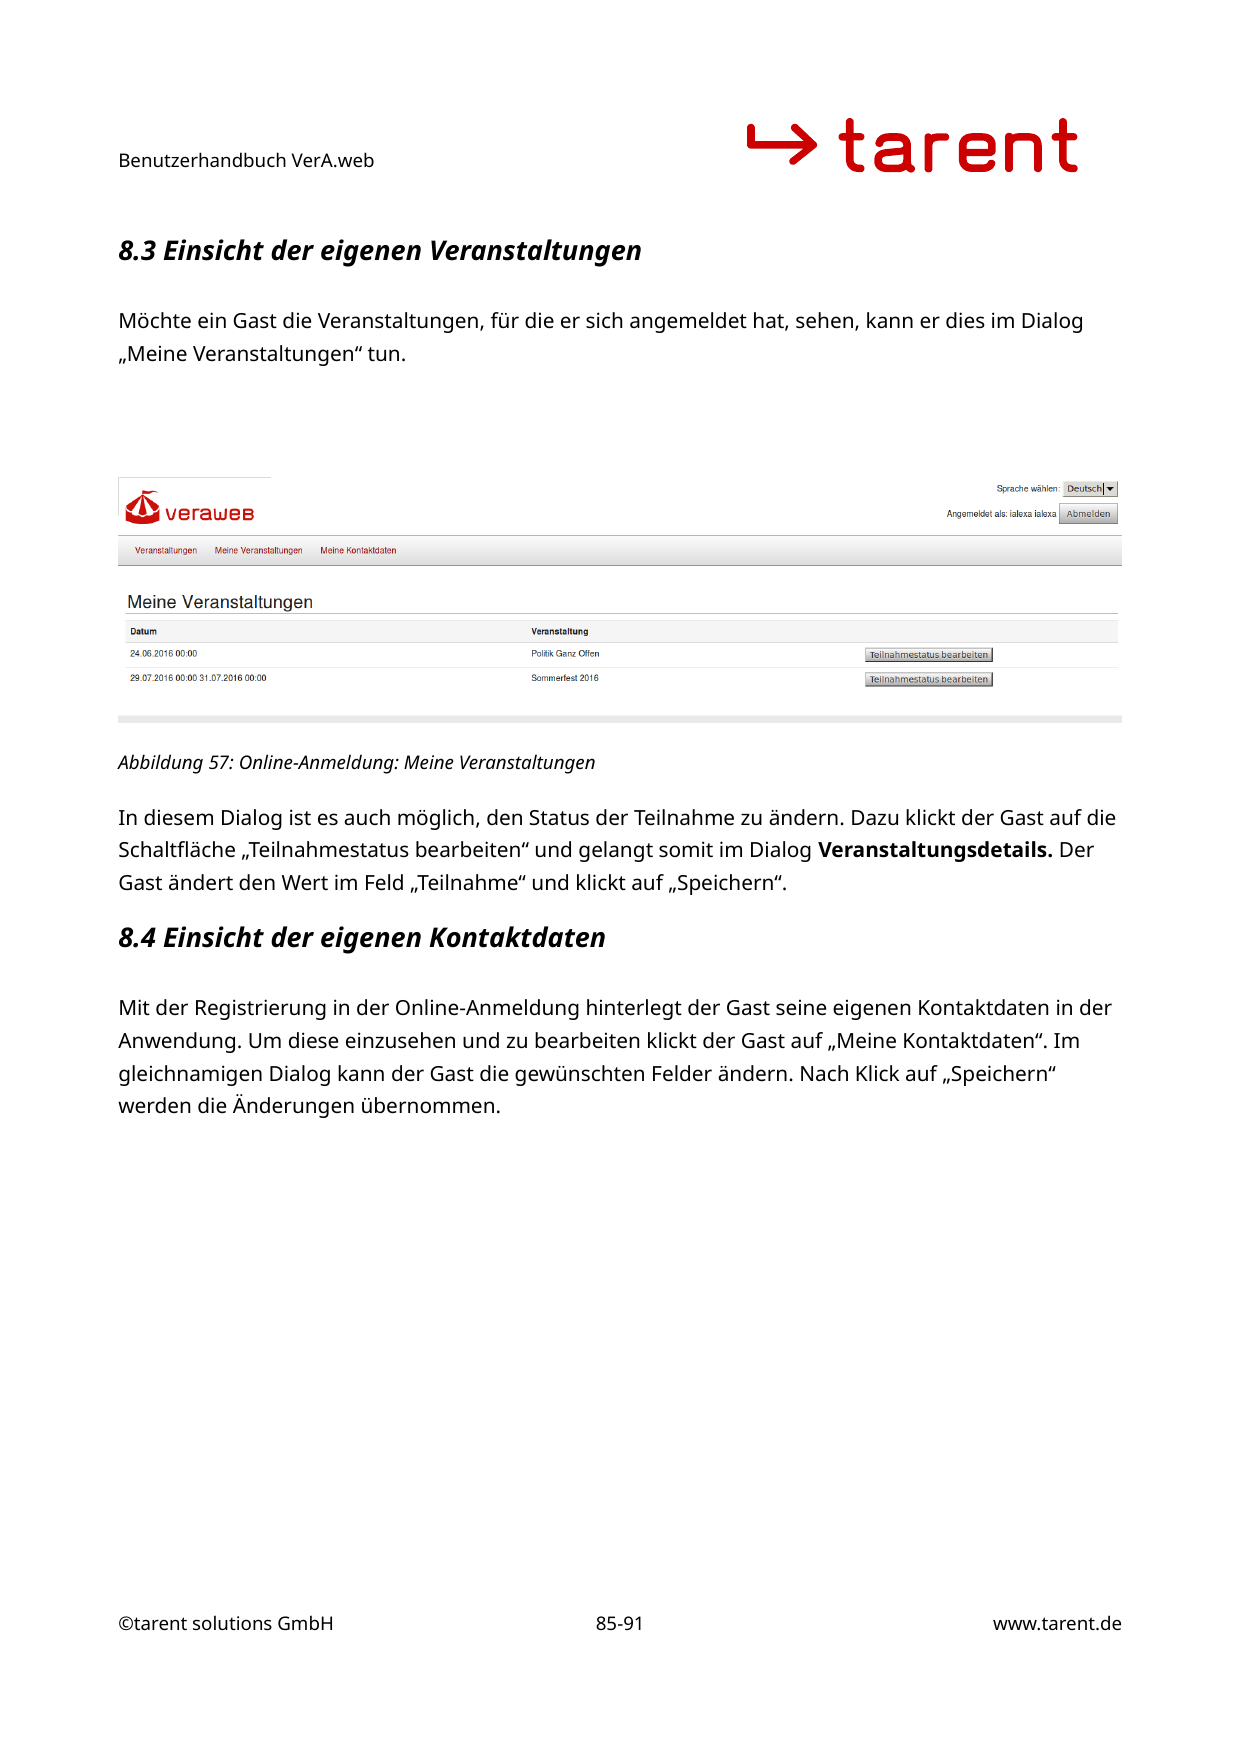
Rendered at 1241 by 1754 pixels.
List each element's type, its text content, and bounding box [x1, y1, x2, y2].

picture [118, 477, 1122, 723]
text In diesem Dialog ist es auch möglich, den Status der Teilnahme zu ändern. Dazu klickt der Gast auf die Schaltfläche „Teilnahmestatus bearbeiten“ und gelangt somit im Dialog Veranstaltungsdetails. Der Gast ändert den Wert im Feld „Teilnahme“ und klickt auf „Speichern“. [118, 775, 1122, 897]
text Mit der Registrierung in der Online-Anmeldung hinterlegt der Gast seine eigenen Kontaktdaten in der Anwendung. Um diese einzusehen und zu bearbeiten klickt der Gast auf „Meine Kontaktdaten“. Im gleichnamigen Dialog kann der Gast die gewünschten Felder ändern. Nach Klick auf „Speichern“ werden die Änderungen übernommen. [118, 993, 1122, 1120]
subtitle Einsicht der eigenen Veranstaltungen [118, 232, 1122, 268]
text Abbildung 57: Online-Anmeldung: Meine Veranstaltungen [118, 723, 1122, 775]
subtitle Einsicht der eigenen Kontaktdaten [118, 918, 1122, 955]
text Möchte ein Gast die Veranstaltungen, für die er sich angemeldet hat, sehen, kann er dies im Dialog „Meine Veranstaltungen“ tun. [118, 307, 1122, 368]
text [118, 449, 1122, 477]
